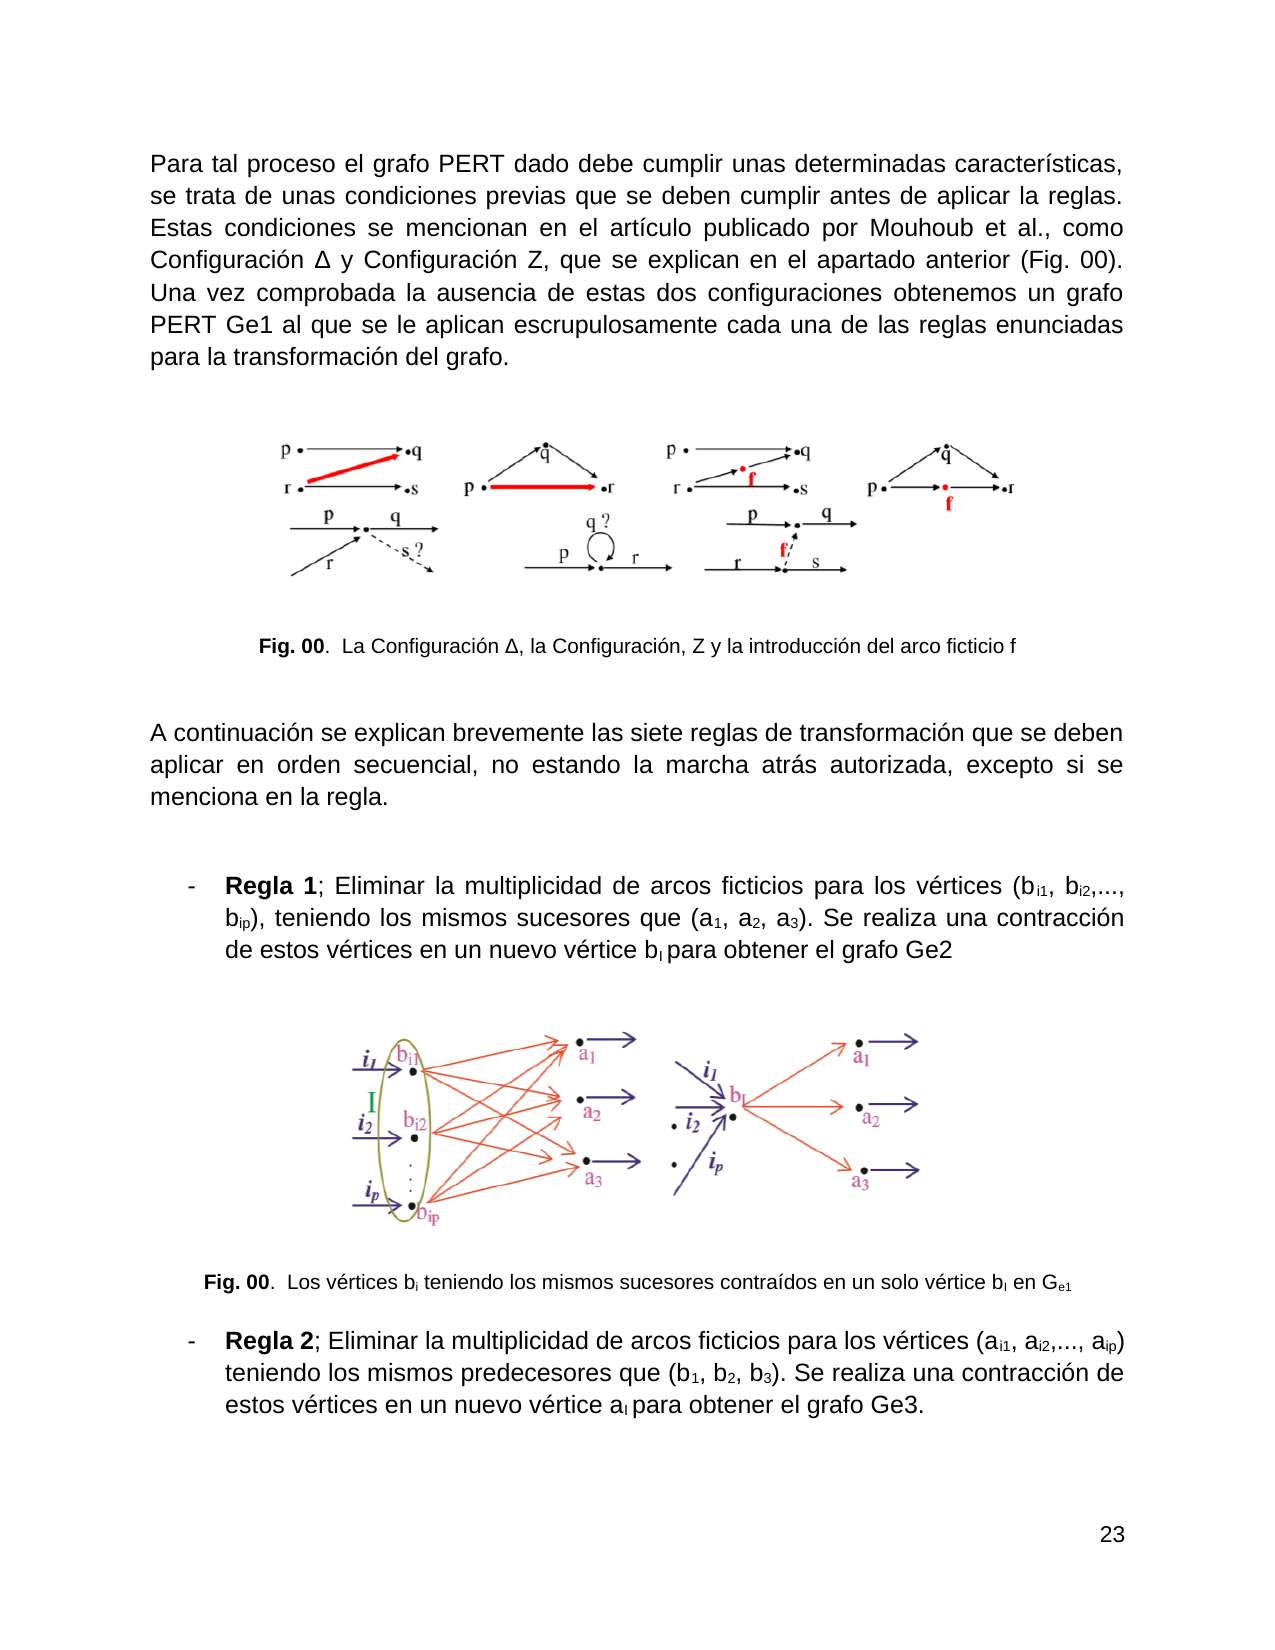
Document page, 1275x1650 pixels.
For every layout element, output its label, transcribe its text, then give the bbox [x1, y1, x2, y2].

picture [237, 405, 1038, 600]
list Regla 1; Eliminar la multiplicidad de arcos ficticios para los vértices (bi1, bi2,..., bip), teniendo los mismos sucesores que (a1, a2, a3). Se realiza una contracción de estos vértices en un nuevo vértice bI para obtener el grafo Ge2 [187, 872, 1125, 964]
picture [323, 999, 952, 1236]
text A continuación se explican brevemente las siete reglas de transformación que se deben aplicar en orden secuencial, no estando la marcha atrás autorizada, excepto si se menciona en la regla. [150, 719, 1125, 811]
text Fig. 00. Los vértices bi teniendo los mismos sucesores contraídos en un solo vértice bI en Ge1 [150, 1271, 1125, 1294]
list Regla 2; Eliminar la multiplicidad de arcos ficticios para los vértices (ai1, ai2,..., aip) teniendo los mismos predecesores que (b1, b2, b3). Se realiza una contracción de estos vértices en un nuevo vértice aI para obtener el grafo Ge3. [187, 1326, 1125, 1418]
text Para tal proceso el grafo PERT dado debe cumplir unas determinadas características, se trata de unas condiciones previas que se deben cumplir antes de aplicar la reglas. Estas condiciones se mencionan en el artículo publicado por Mouhoub et al., como Configuración Δ y Configuración Z, que se explican en el apartado anterior (Fig. 00). Una vez comprobada la ausencia de estas dos configuraciones obtenemos un grafo PERT Ge1 al que se le aplican escrupulosamente cada una de las reglas enunciadas para la transformación del grafo. [150, 150, 1125, 370]
text Fig. 00. La Configuración Δ, la Configuración, Z y la introducción del arco ficticio f [150, 635, 1125, 658]
